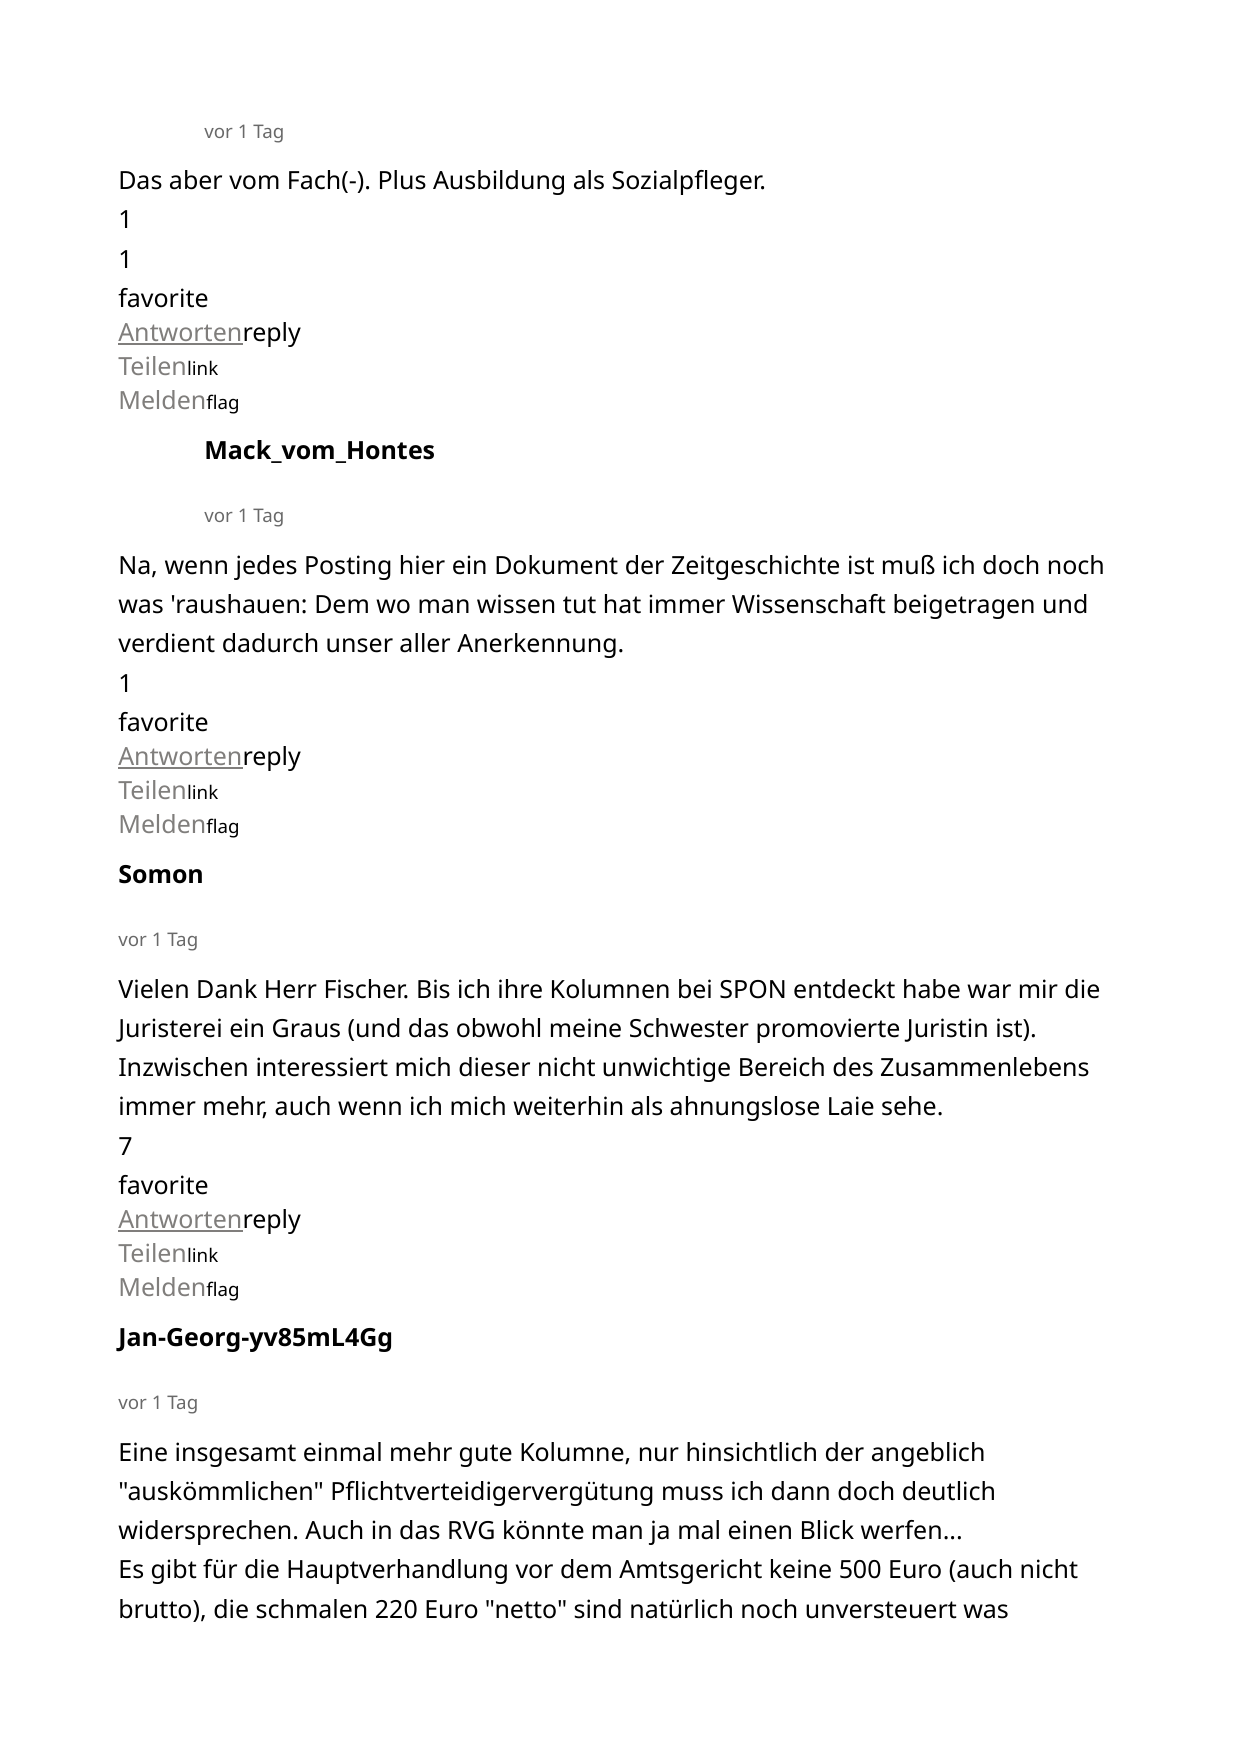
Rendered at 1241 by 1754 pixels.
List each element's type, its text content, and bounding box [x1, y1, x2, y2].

text 7 [118, 1128, 1122, 1162]
text Mack_vom_Hontes [204, 432, 1114, 466]
text Antwortenreply [118, 738, 1122, 772]
text Somon [118, 856, 1114, 890]
text favorite [118, 1167, 1122, 1201]
text Vielen Dank Herr Fischer. Bis ich ihre Kolumnen bei SPON entdeckt habe war mir die Juristerei ein Graus (und das obwohl meine Schwester promovierte Juristin ist). Inzwischen interessiert mich dieser nicht unwichtige Bereich des Zusammenlebens immer mehr, auch wenn ich mich weiterhin als ahnungslose Laie sehe. [118, 972, 1122, 1123]
text vor 1 Tag [204, 118, 1117, 144]
text 1 [118, 665, 1122, 699]
text Antwortenreply [118, 1201, 1122, 1236]
text vor 1 Tag [118, 1390, 1117, 1415]
text 1 [118, 202, 1122, 236]
text Teilenlink [118, 1236, 1122, 1269]
text Meldenflag [118, 383, 1122, 417]
text Teilenlink [118, 349, 1122, 383]
text Na, wenn jedes Posting hier ein Dokument der Zeitgeschichte ist muß ich doch noch was 'raushauen: Dem wo man wissen tut hat immer Wissenschaft beigetragen und verdient dadurch unser aller Anerkennung. [118, 548, 1122, 660]
text vor 1 Tag [204, 503, 1117, 528]
text Das aber vom Fach(-). Plus Ausbildung als Sozialpfleger. [118, 163, 1122, 197]
text favorite [118, 704, 1122, 738]
text 1 [118, 241, 1122, 275]
text favorite [118, 281, 1122, 314]
text Meldenflag [118, 807, 1122, 841]
text Jan-Georg-yv85mL4Gg [118, 1319, 1114, 1353]
text Antwortenreply [118, 314, 1122, 349]
text Teilenlink [118, 772, 1122, 807]
text Meldenflag [118, 1269, 1122, 1304]
text Eine insgesamt einmal mehr gute Kolumne, nur hinsichtlich der angeblich "auskömmlichen" Pflichtverteidigervergütung muss ich dann doch deutlich widersprechen. Auch in das RVG könnte man ja mal einen Blick werfen... Es gibt für die Hauptverhandlung vor dem Amtsgericht keine 500 Euro (auch nicht brutto), die schmalen 220 Euro "netto" sind natürlich noch unversteuert was [118, 1434, 1122, 1625]
text vor 1 Tag [118, 927, 1117, 952]
